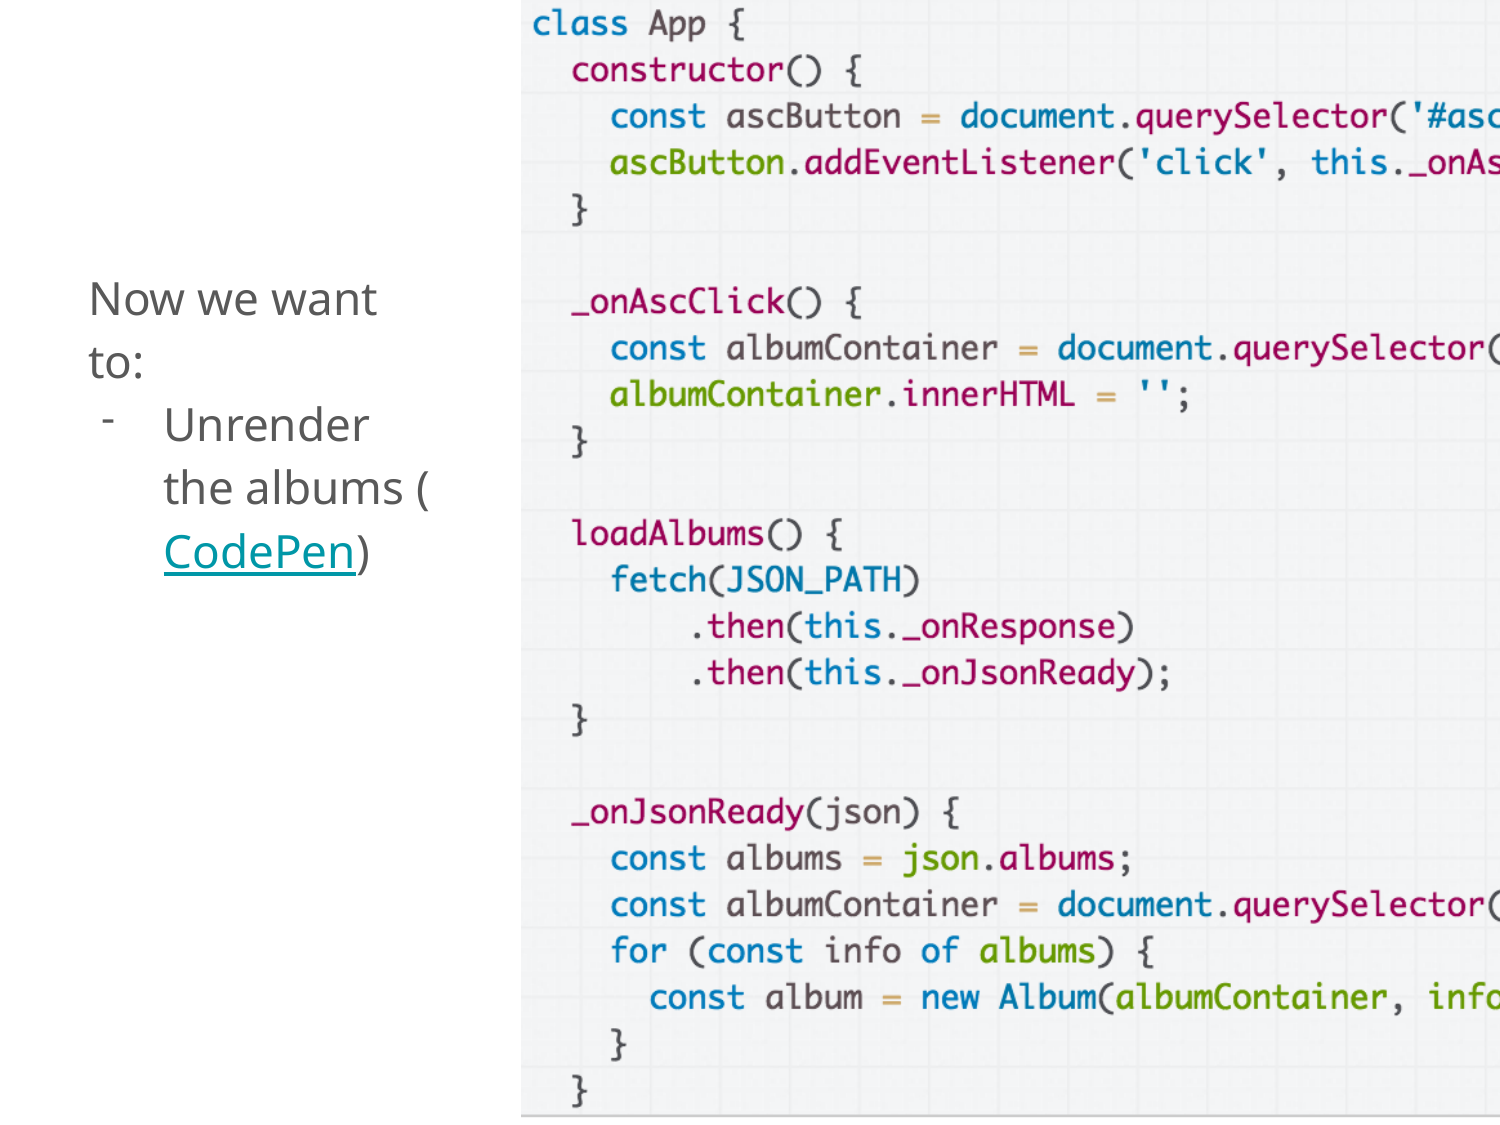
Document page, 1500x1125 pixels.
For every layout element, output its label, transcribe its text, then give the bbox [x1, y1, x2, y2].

picture [521, 0, 1500, 1125]
picture [1492, 112, 1500, 125]
list Now we want to: Unrender the albums (CodePen) [73, 246, 460, 994]
